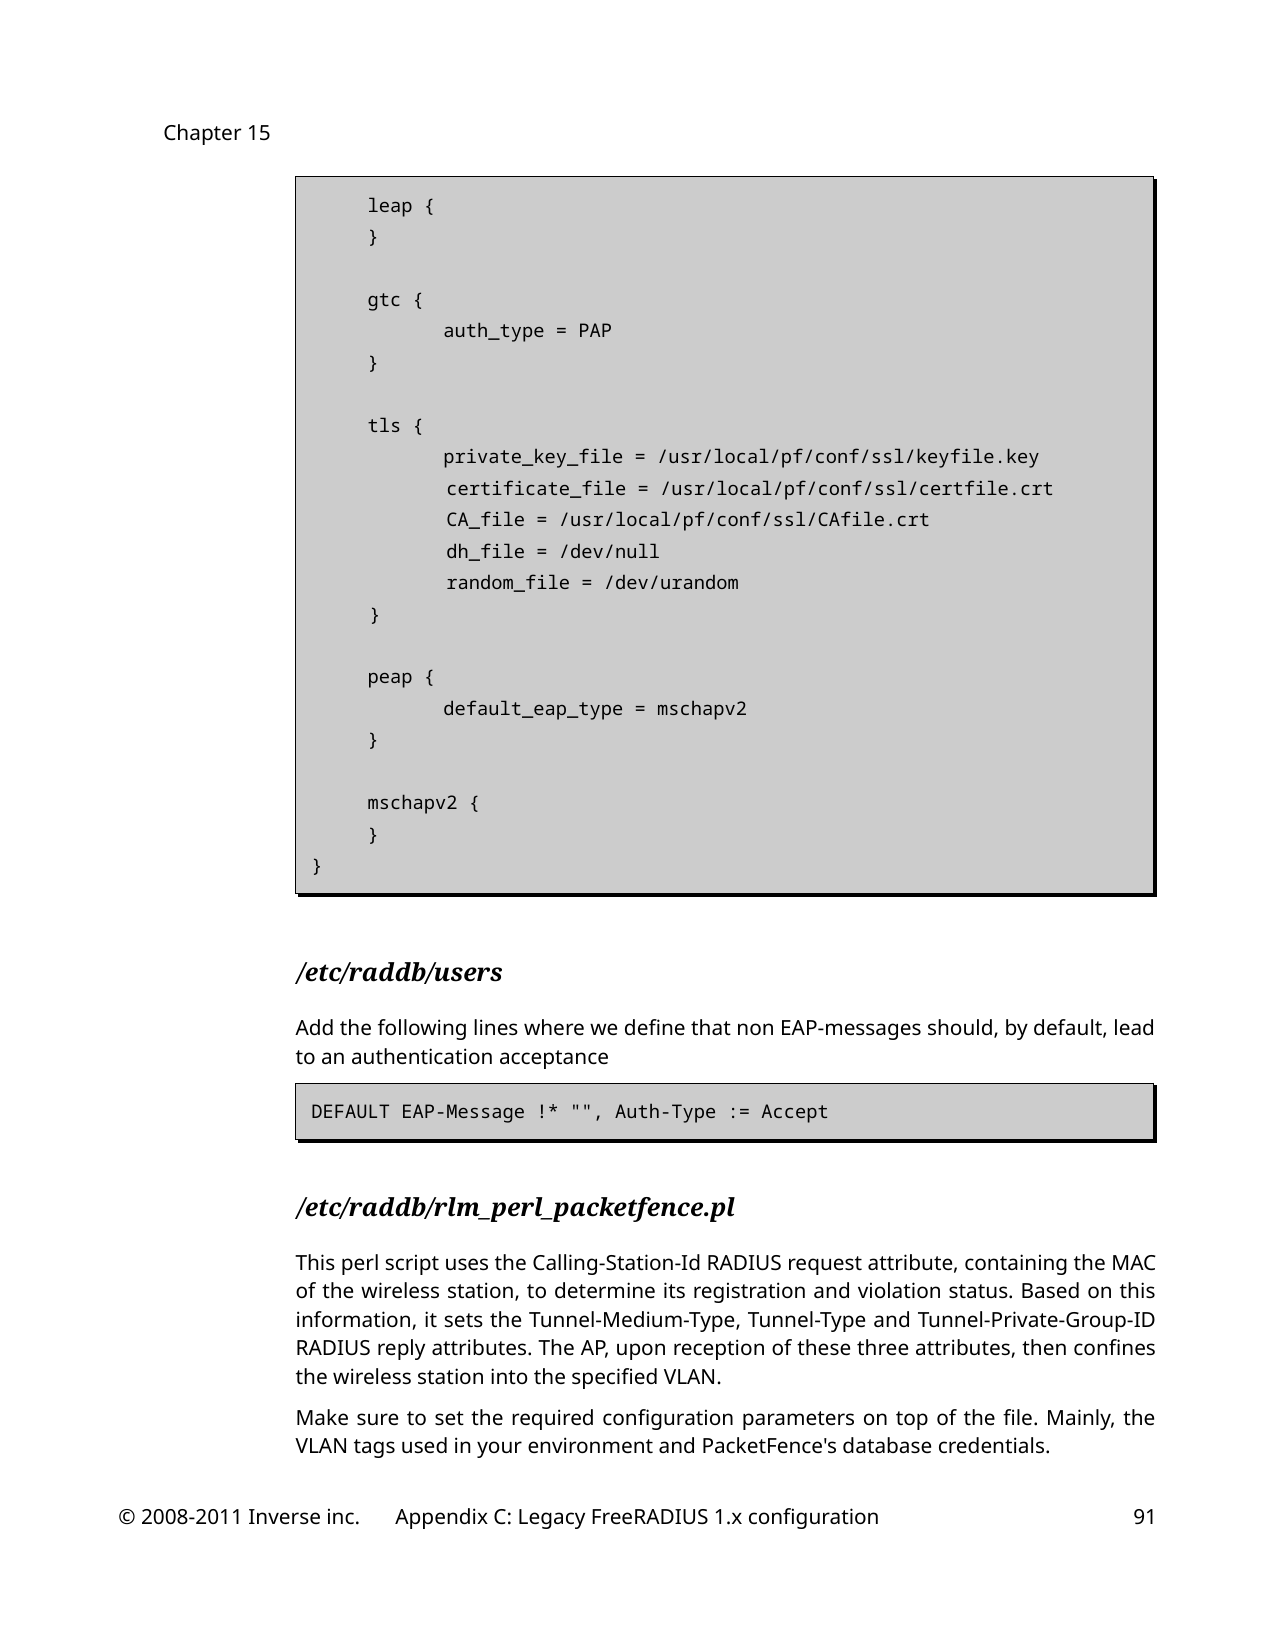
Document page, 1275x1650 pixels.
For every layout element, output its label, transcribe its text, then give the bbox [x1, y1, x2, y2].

text } [296, 333, 1153, 365]
text random_file = /dev/urandom [296, 553, 1153, 585]
text auth_type = PAP [296, 302, 1153, 333]
text DEFAULT EAP-Message !* "", Auth-Type := Accept [296, 1084, 1153, 1139]
text tls { [296, 396, 1153, 428]
subtitle /etc/raddb/rlm_perl_packetfence.pl [260, 1190, 1157, 1223]
text leap { [296, 177, 1153, 207]
text dh_file = /dev/null [296, 522, 1153, 553]
text mschapv2 { [296, 774, 1153, 805]
text Add the following lines where we define that non EAP-messages should, by default, lead to an authentication acceptance [295, 1013, 1157, 1070]
text private_key_file = /usr/local/pf/conf/ssl/keyfile.key [296, 428, 1153, 459]
text This perl script uses the Calling-Station-Id RADIUS request attribute, containing the MAC of the wireless station, to determine its registration and violation status. Based on this information, it sets the Tunnel-Medium-Type, Tunnel-Type and Tunnel-Private-Group-ID RADIUS reply attributes. The AP, upon reception of these three attributes, then confines the wireless station into the specified VLAN. [295, 1248, 1157, 1390]
text } [296, 805, 1153, 837]
text } [296, 585, 1153, 616]
text } [296, 711, 1153, 742]
text certificate_file = /usr/local/pf/conf/ssl/certfile.crt [296, 459, 1153, 491]
text Make sure to set the required configuration parameters on top of the file. Mainly, the VLAN tags used in your environment and PacketFence's database credentials. [295, 1403, 1157, 1460]
text gtc { [296, 270, 1153, 302]
text } [296, 207, 1153, 239]
text default_eap_type = mschapv2 [296, 679, 1153, 711]
text peap { [296, 648, 1153, 679]
text } [296, 837, 1153, 893]
subtitle /etc/raddb/users [260, 955, 1157, 988]
text CA_file = /usr/local/pf/conf/ssl/CAfile.crt [296, 491, 1153, 522]
